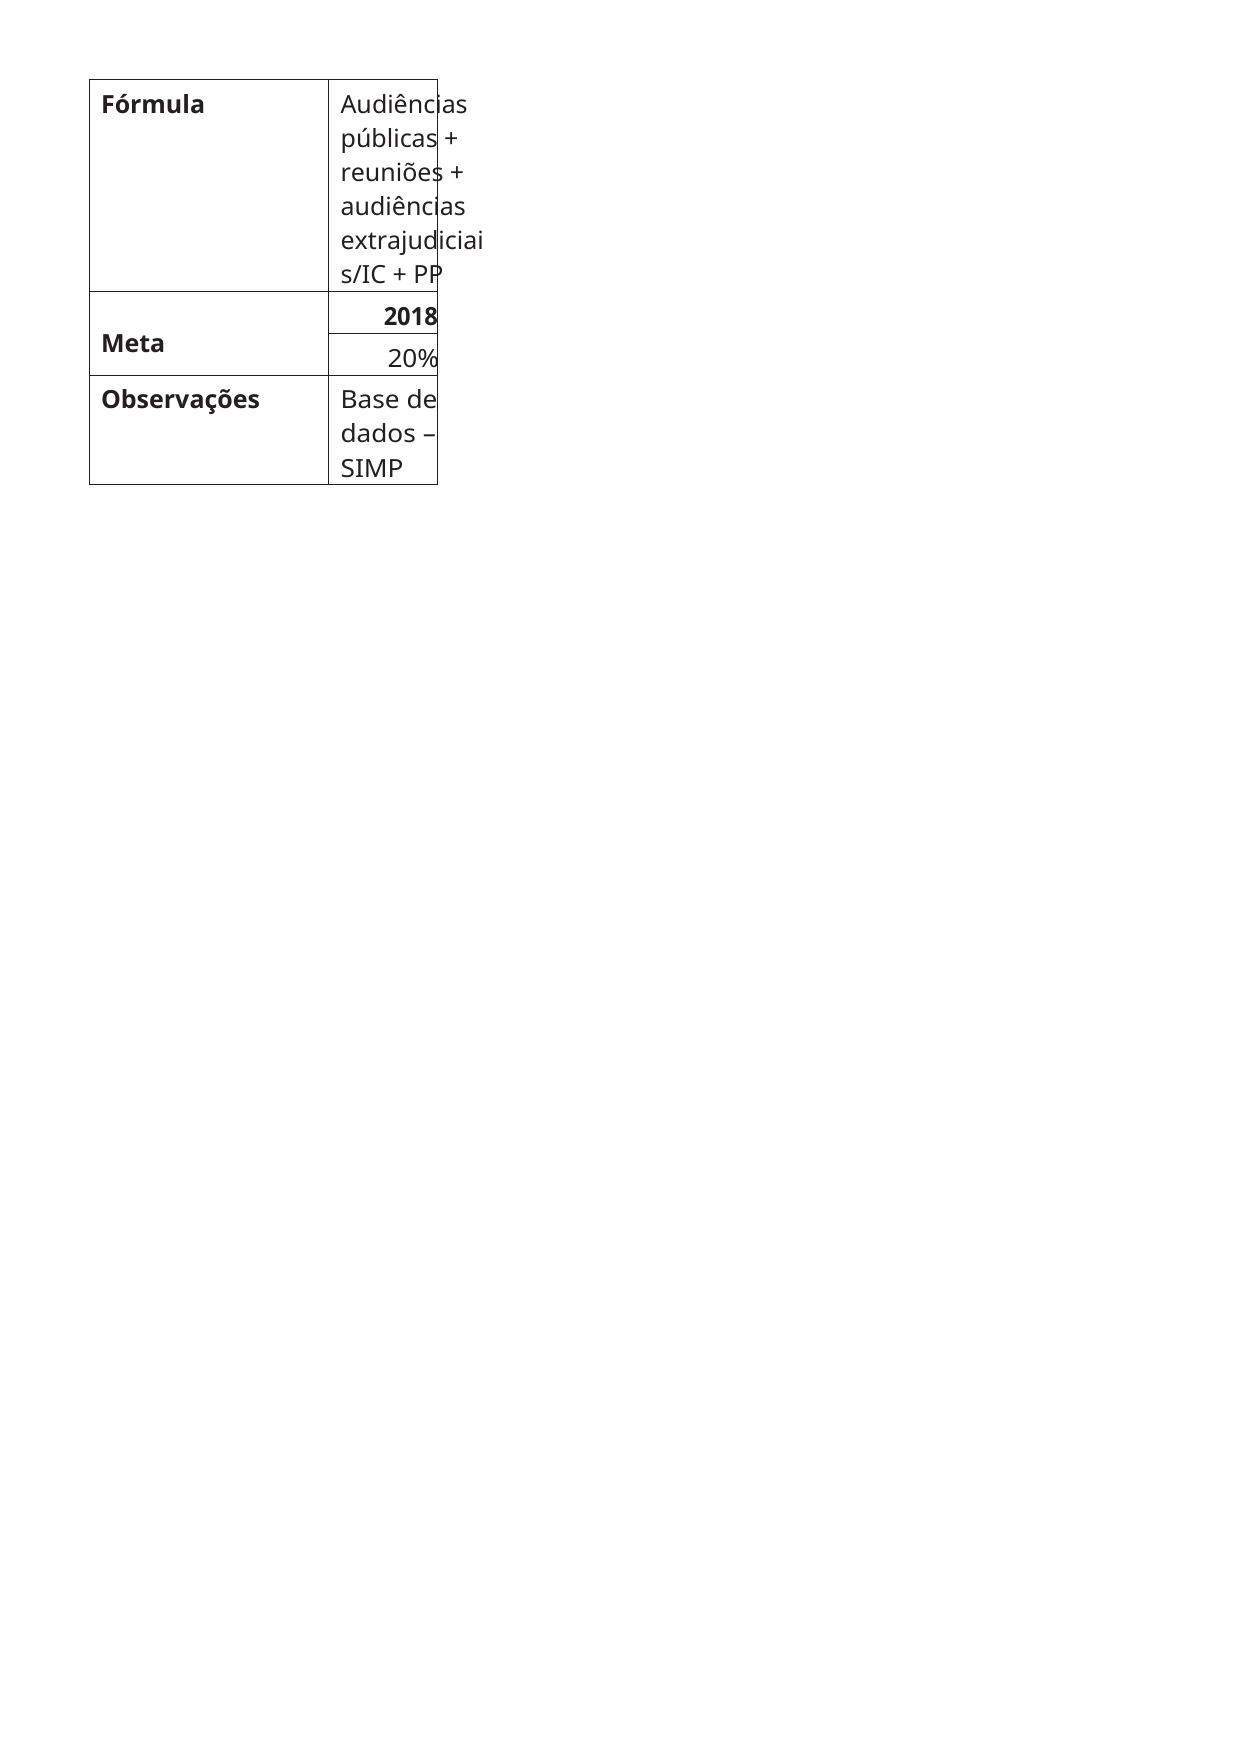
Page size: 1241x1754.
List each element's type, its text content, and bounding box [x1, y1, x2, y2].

table_cell Meta [90, 292, 328, 374]
table_cell 2018 [329, 292, 437, 333]
table_cell Base de dados – SIMP [329, 376, 437, 484]
table_cell Fórmula [90, 80, 328, 291]
table_cell Audiências públicas + reuniões + audiências extrajudiciais/IC + PP [329, 80, 437, 291]
table_cell Observações [90, 376, 328, 484]
table_cell 20% [329, 334, 437, 374]
